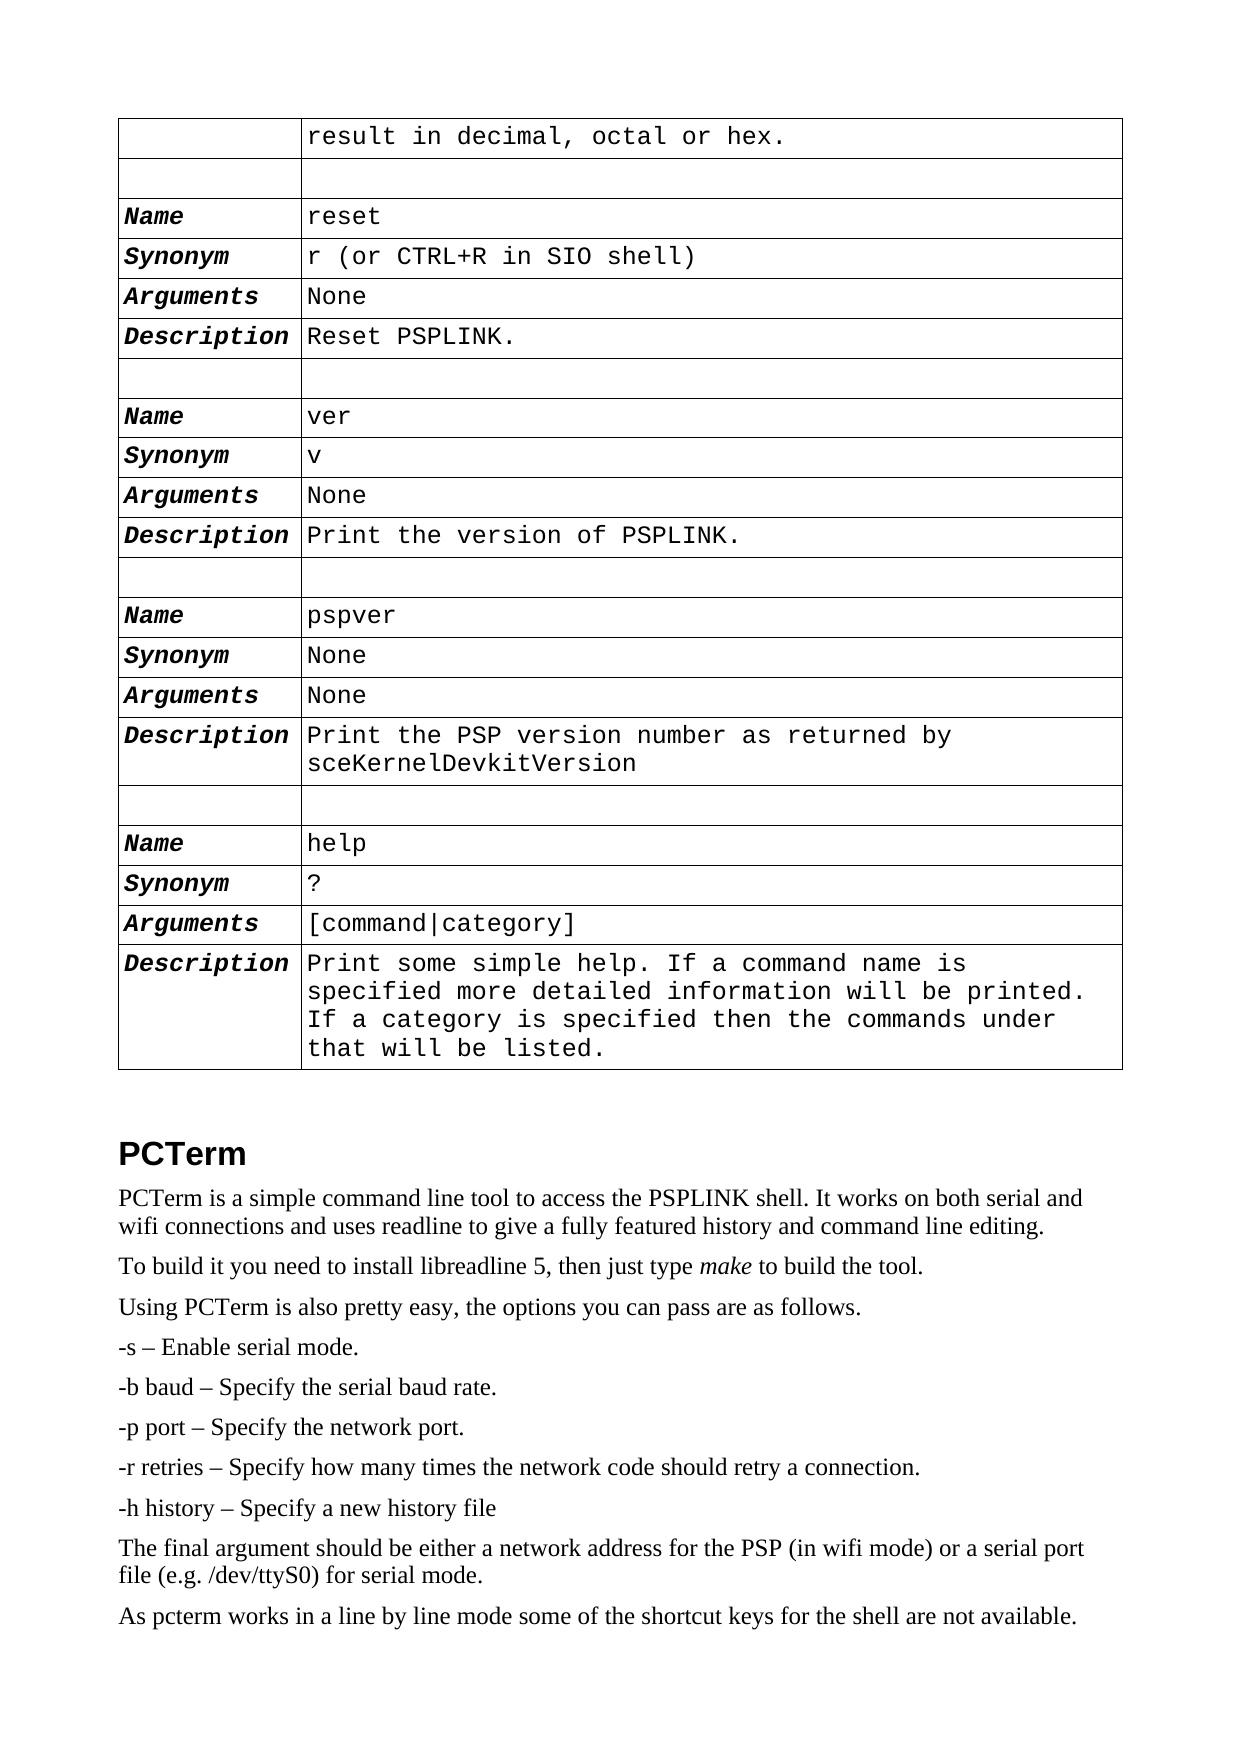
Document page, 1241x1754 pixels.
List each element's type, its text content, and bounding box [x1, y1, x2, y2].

table_cell Arguments [119, 279, 301, 318]
table_cell Name [119, 399, 301, 437]
table_cell pspver [302, 598, 1122, 637]
table_cell r (or CTRL+R in SIO shell) [302, 239, 1122, 278]
table_cell Synonym [119, 638, 301, 677]
table_cell Arguments [119, 678, 301, 717]
table_cell Print the PSP version number as returned by sceKernelDevkitVersion [302, 718, 1122, 785]
table_cell Print the version of PSPLINK. [302, 518, 1122, 557]
text -h history – Specify a new history file [118, 1494, 1122, 1521]
table_cell Synonym [119, 239, 301, 278]
text -s – Enable serial mode. [118, 1333, 1122, 1361]
table_cell ? [302, 866, 1122, 904]
table_cell None [302, 678, 1122, 717]
text PCTerm is a simple command line tool to access the PSPLINK shell. It works on both serial and wifi connections and uses readline to give a fully featured history and command line editing. [118, 1184, 1122, 1240]
table_cell v [302, 438, 1122, 477]
text To build it you need to install libreadline 5, then just type make to build the tool. [118, 1252, 1122, 1280]
table_cell [119, 159, 301, 198]
table_cell help [302, 826, 1122, 864]
text As pcterm works in a line by line mode some of the shortcut keys for the shell are not available. [118, 1602, 1122, 1629]
table_cell ver [302, 399, 1122, 437]
table_cell [302, 159, 1122, 198]
table_cell [119, 786, 301, 825]
table_cell Name [119, 598, 301, 637]
text -b baud – Specify the serial baud rate. [118, 1373, 1122, 1401]
table_cell Name [119, 199, 301, 238]
text The final argument should be either a network address for the PSP (in wifi mode) or a serial port file (e.g. /dev/ttyS0) for serial mode. [118, 1534, 1122, 1589]
table_cell [302, 359, 1122, 397]
table_cell Description [119, 518, 301, 557]
table_cell [119, 558, 301, 597]
table_cell [119, 359, 301, 397]
table_cell Synonym [119, 438, 301, 477]
table_cell Synonym [119, 866, 301, 904]
table_cell Print some simple help. If a command name is specified more detailed information will be printed. If a category is specified then the commands under that will be listed. [302, 945, 1122, 1069]
table_cell None [302, 478, 1122, 517]
table_cell [302, 558, 1122, 597]
table_cell Arguments [119, 906, 301, 944]
text -p port – Specify the network port. [118, 1413, 1122, 1441]
table_cell [119, 119, 301, 158]
table_cell None [302, 638, 1122, 677]
table_cell Reset PSPLINK. [302, 319, 1122, 357]
table_cell result in decimal, octal or hex. [302, 119, 1122, 158]
table_cell Arguments [119, 478, 301, 517]
table_cell Name [119, 826, 301, 864]
table_cell Description [119, 945, 301, 1069]
subtitle PCTerm [118, 1134, 1122, 1172]
table_cell Description [119, 319, 301, 357]
table_cell Description [119, 718, 301, 785]
table_cell reset [302, 199, 1122, 238]
table_cell None [302, 279, 1122, 318]
table_cell [302, 786, 1122, 825]
text Using PCTerm is also pretty easy, the options you can pass are as follows. [118, 1293, 1122, 1320]
table_cell [command|category] [302, 906, 1122, 944]
text -r retries – Specify how many times the network code should retry a connection. [118, 1453, 1122, 1481]
